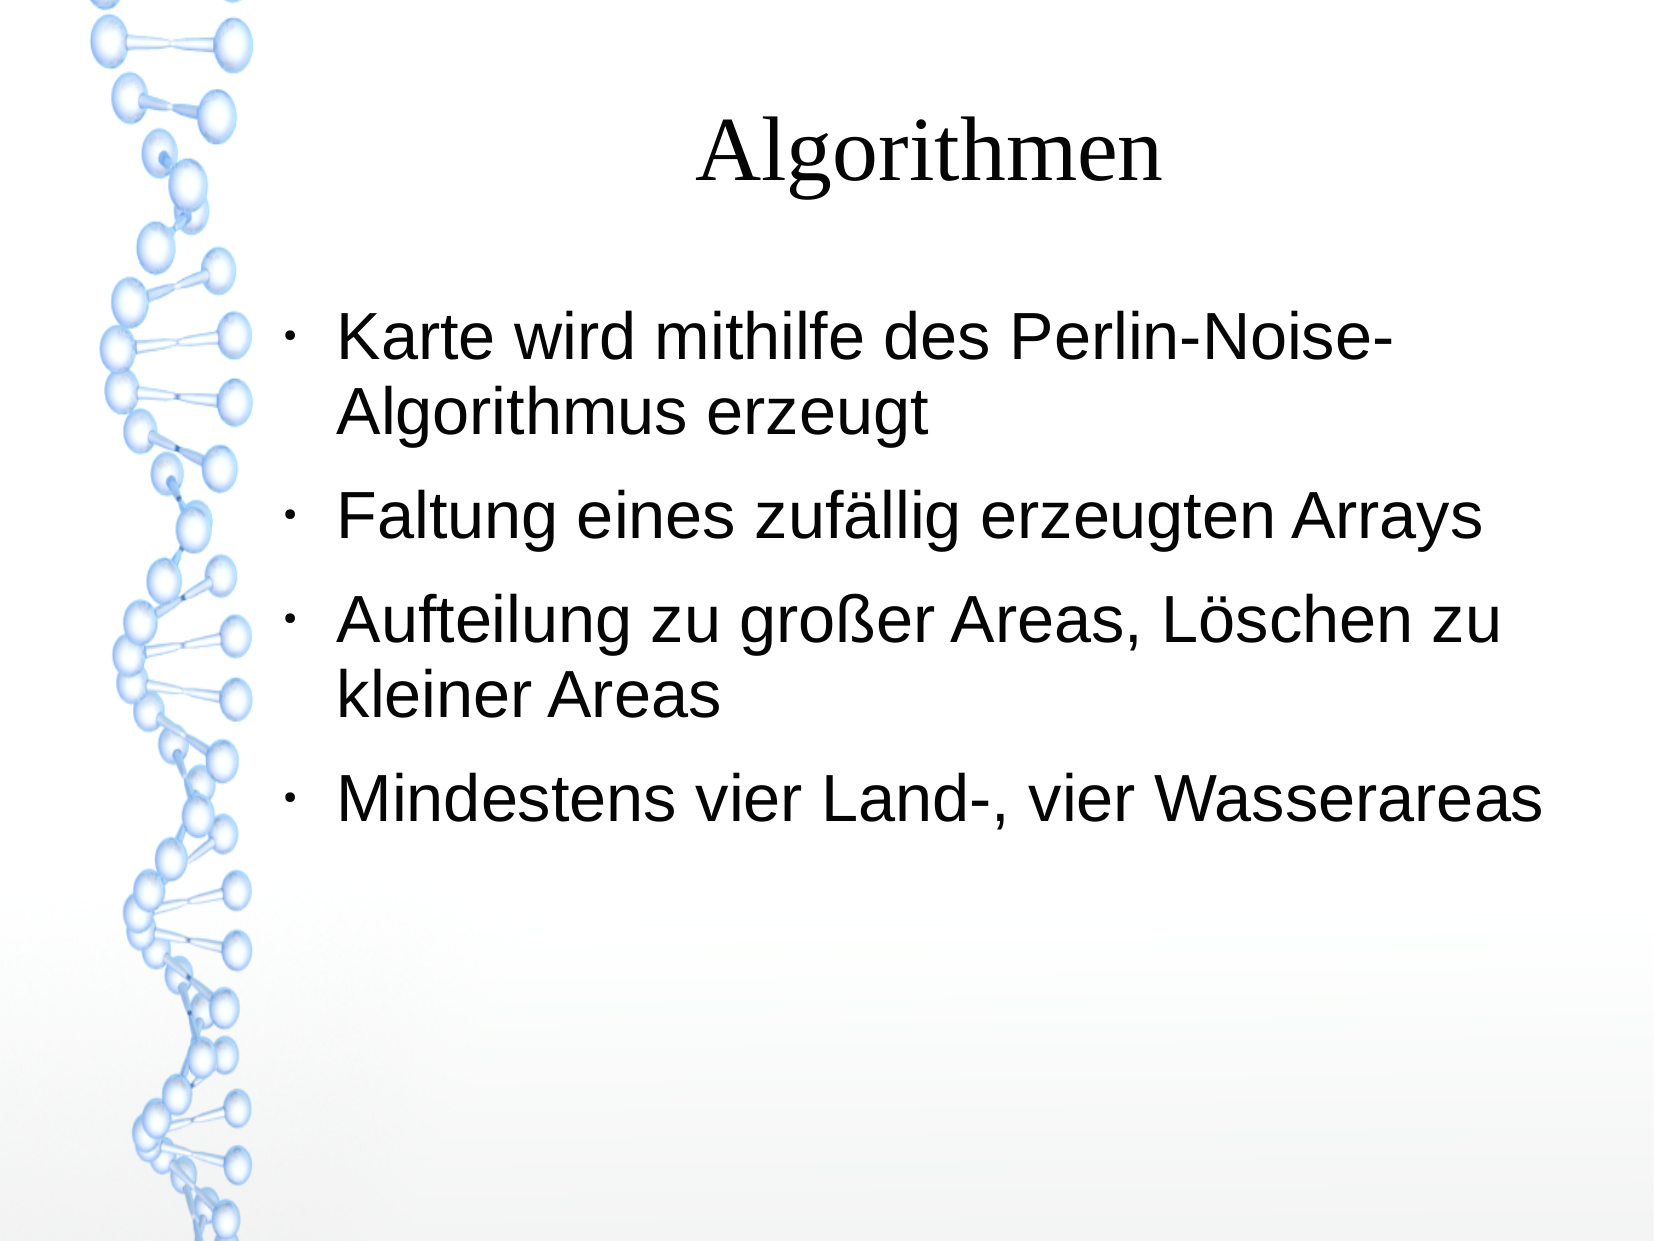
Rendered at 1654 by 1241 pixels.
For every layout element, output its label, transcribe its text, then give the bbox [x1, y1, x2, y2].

list Karte wird mithilfe des Perlin-Noise-Algorithmus erzeugt Faltung eines zufällig erzeugten Arrays Aufteilung zu großer Areas, Löschen zu kleiner Areas Mindestens vier Land-, vier Wasserareas [265, 299, 1595, 1019]
picture [0, 0, 1654, 1241]
title Algorithmen [265, 47, 1595, 252]
